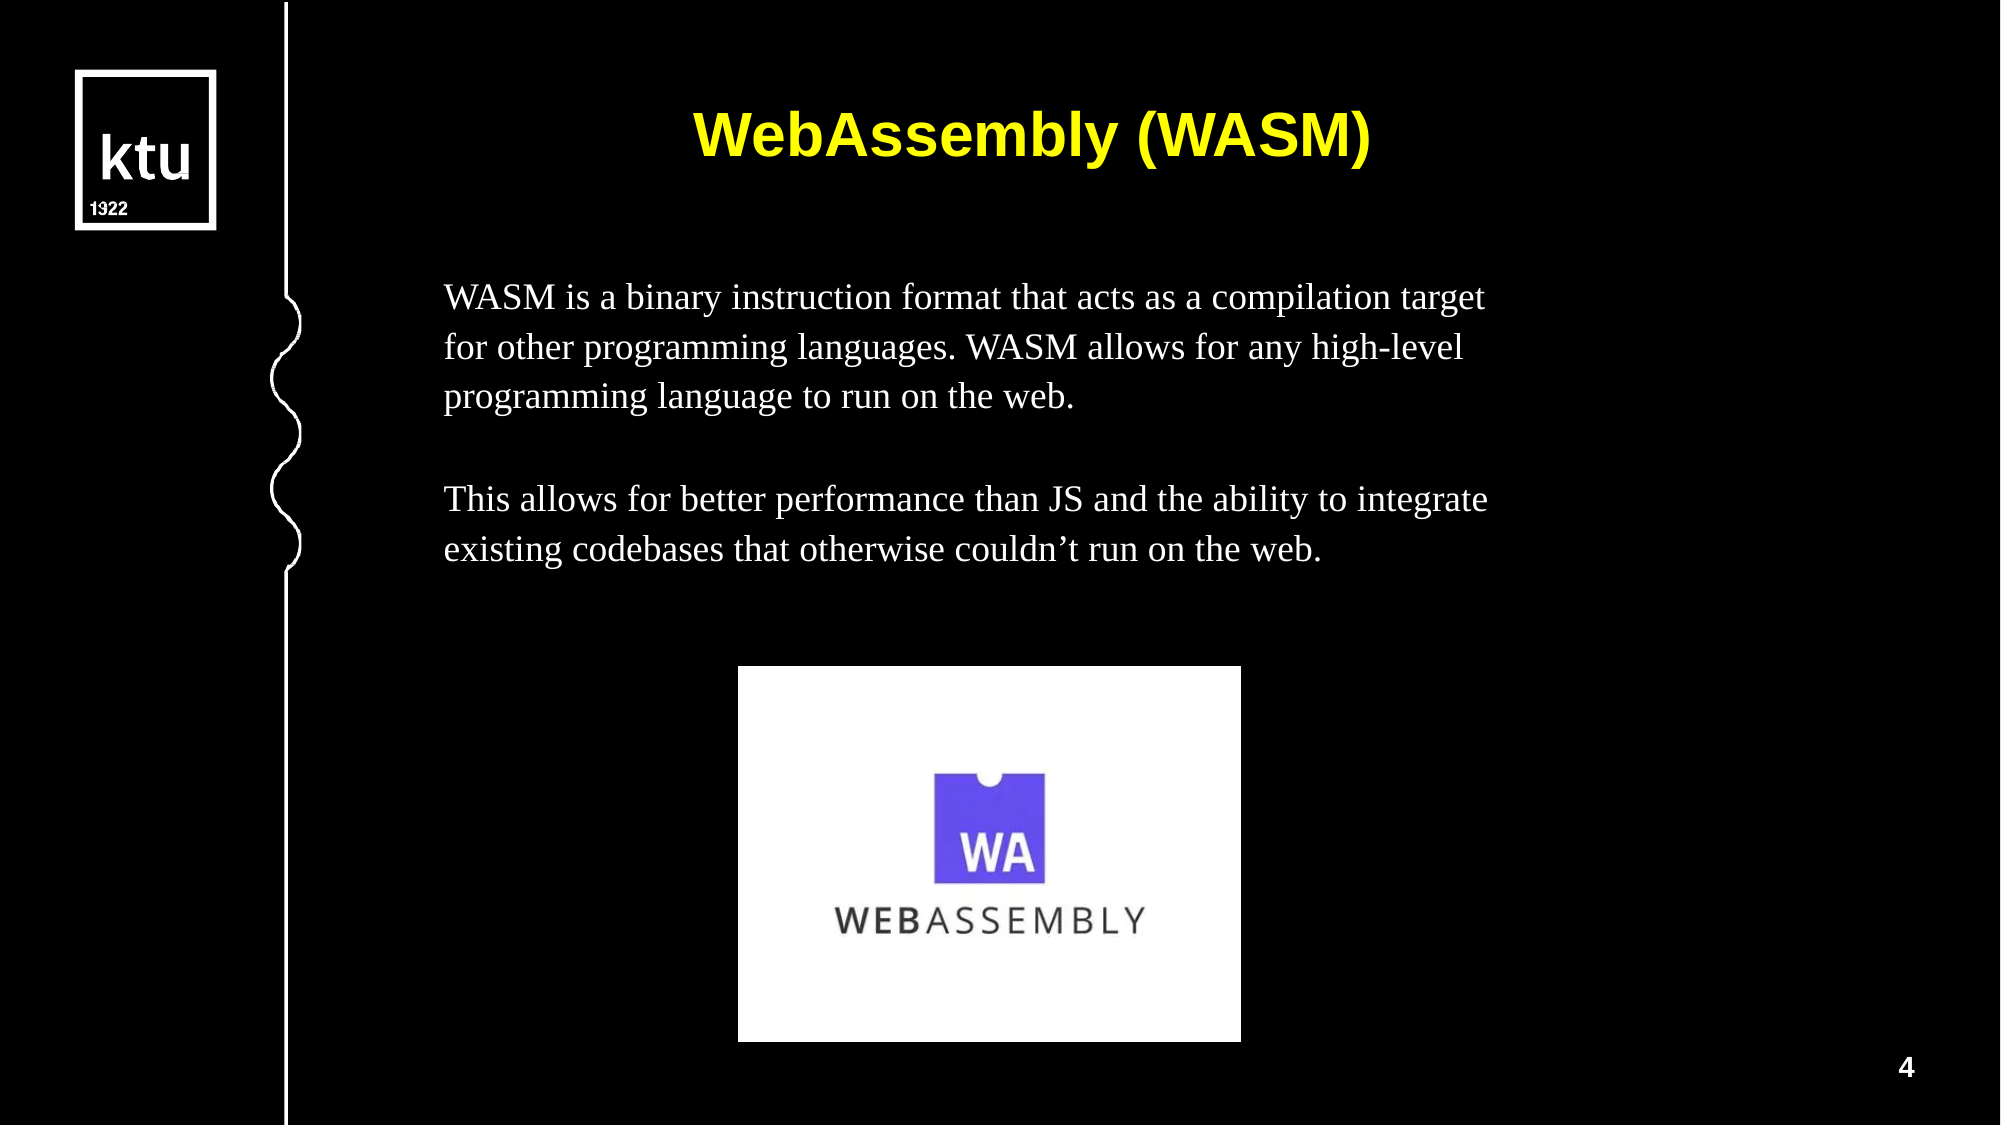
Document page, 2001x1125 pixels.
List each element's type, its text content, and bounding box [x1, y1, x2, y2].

picture [738, 666, 1241, 1043]
text_box WebAssembly (WASM) [679, 92, 1389, 178]
slide_number [1890, 1048, 1924, 1086]
list WASM is a binary instruction format that acts as a compilation target for other programming languages. WASM allows for any high-level programming language to run on the web. This allows for better performance than JS and the ability to integrate existing codebases that otherwise couldn’t run on the web. [441, 265, 1552, 586]
